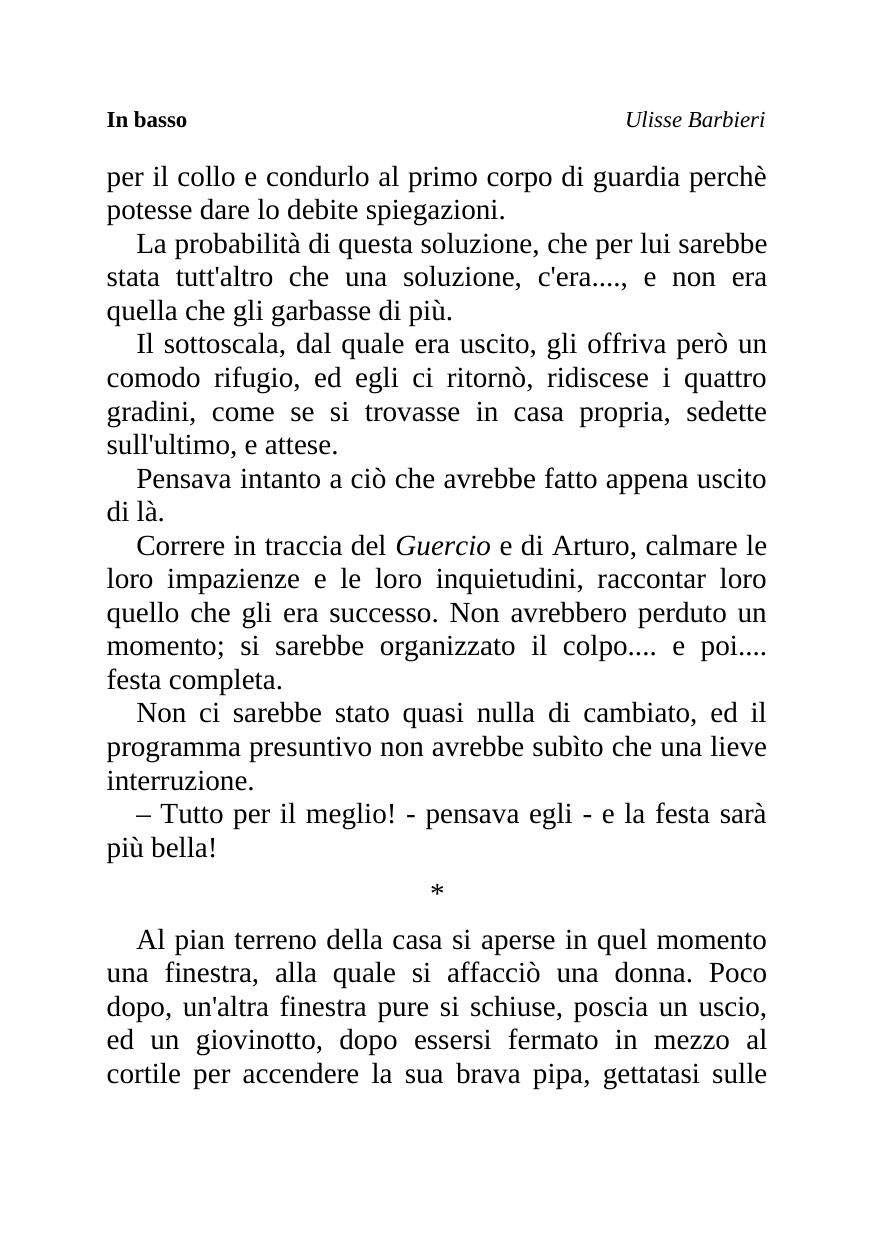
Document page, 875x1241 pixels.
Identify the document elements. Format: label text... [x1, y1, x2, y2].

text Il sottoscala, dal quale era uscito, gli offriva però un comodo rifugio, ed egli ci ritornò, ridiscese i quattro gradini, come se si trovasse in casa propria, sedette sull'ultimo, e attese. [106, 327, 768, 461]
text Al pian terreno della casa si aperse in quel momento una finestra, alla quale si affacciò una donna. Poco dopo, un'altra finestra pure si schiuse, poscia un uscio, ed un giovinotto, dopo essersi fermato in mezzo al cortile per accendere la sua brava pipa, gettatasi sulle [106, 922, 768, 1089]
text Correre in traccia del Guercio e di Arturo, calmare le loro impazienze e le loro inquietudini, raccontar loro quello che gli era successo. Non avrebbero perduto un momento; si sarebbe organizzato il colpo.... e poi.... festa completa. [106, 528, 768, 696]
text La probabilità di questa soluzione, che per lui sarebbe stata tutt'altro che una soluzione, c'era...., e non era quella che gli garbasse di più. [106, 226, 768, 327]
text per il collo e condurlo al primo corpo di guardia perchè potesse dare lo debite spiegazioni. [106, 159, 768, 226]
text Pensava intanto a ciò che avrebbe fatto appena uscito di là. [106, 461, 768, 528]
text – Tutto per il meglio! - pensava egli - e la festa sarà più bella! [106, 796, 768, 863]
text * [106, 876, 768, 909]
text Non ci sarebbe stato quasi nulla di cambiato, ed il programma presuntivo non avrebbe subìto che una lieve interruzione. [106, 696, 768, 796]
